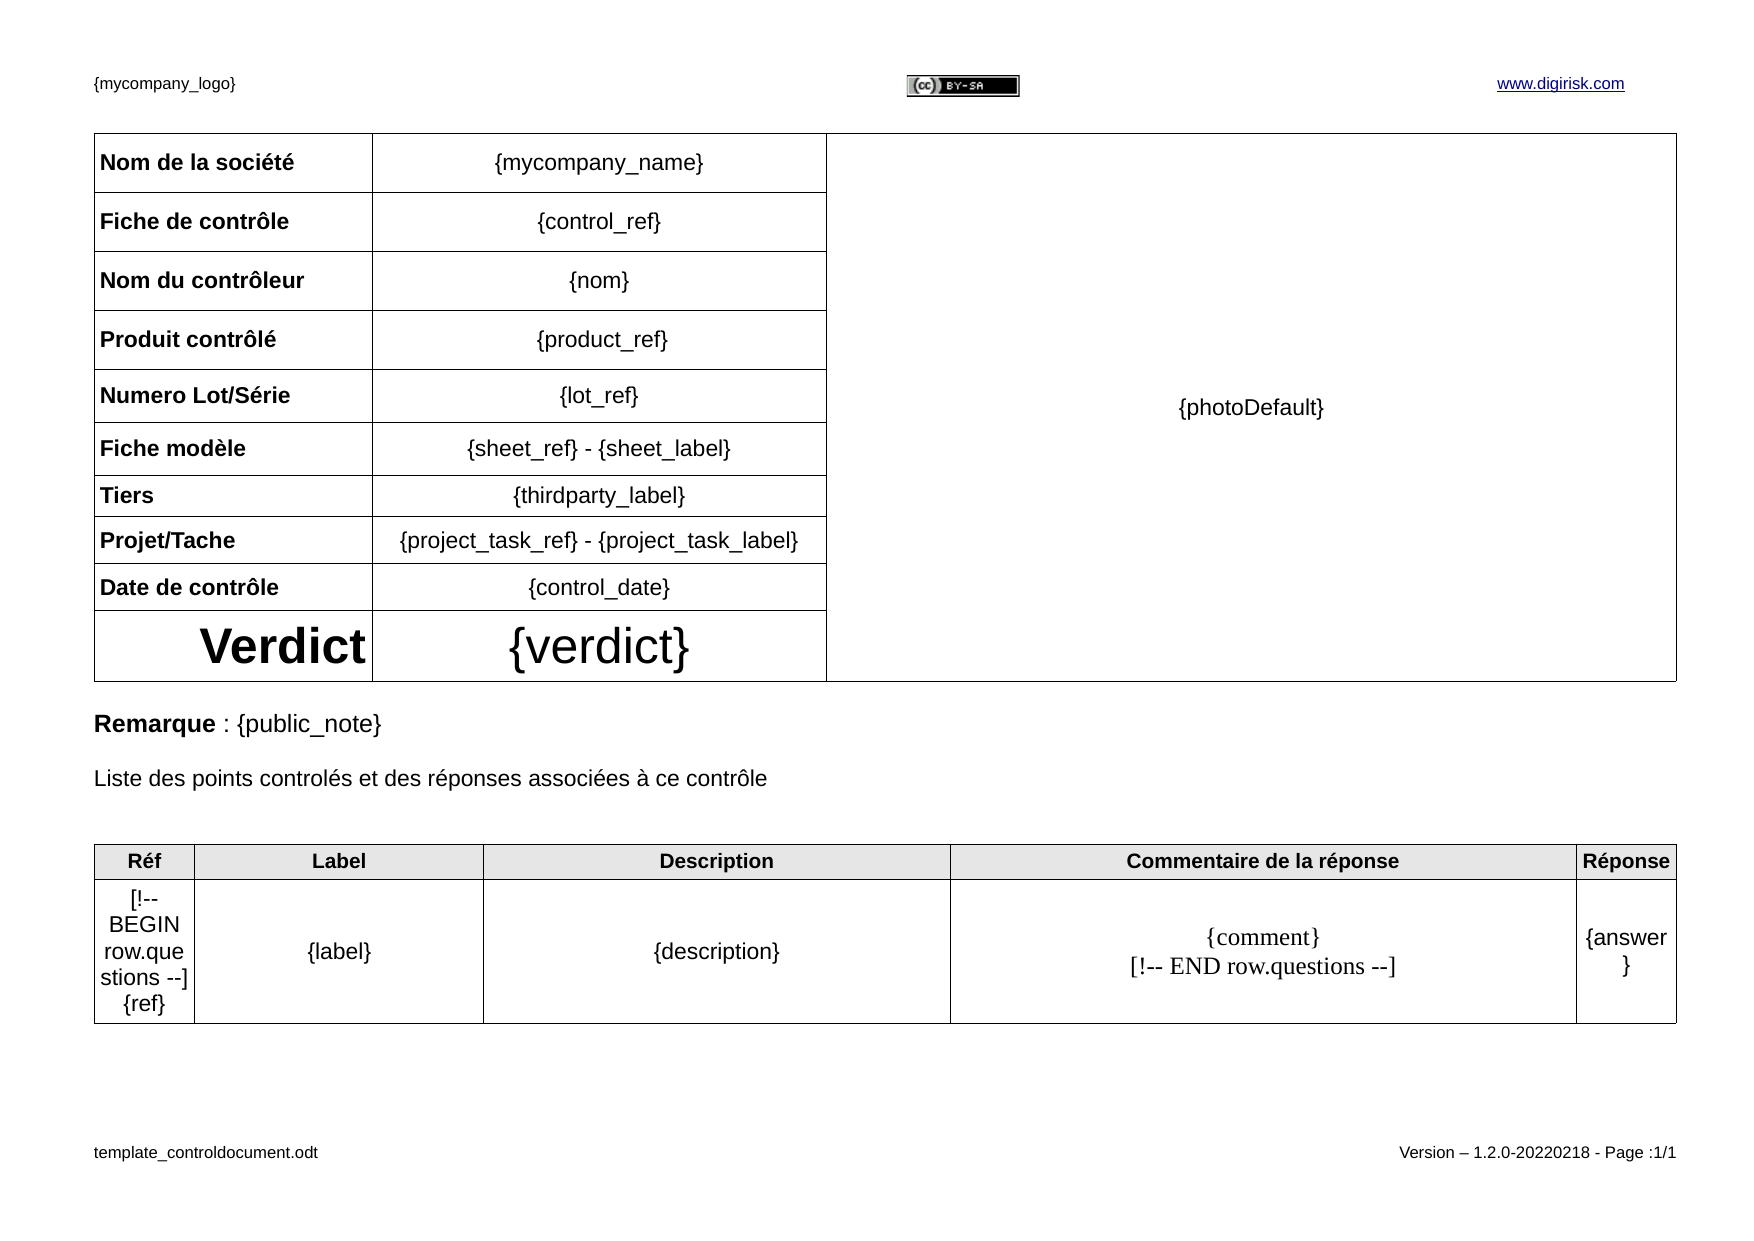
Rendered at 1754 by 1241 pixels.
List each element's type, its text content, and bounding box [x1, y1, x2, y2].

table_cell {control_date} [373, 564, 826, 610]
table_cell {project_task_ref} - {project_task_label} [373, 517, 826, 563]
table_header Nom de la société [95, 134, 372, 192]
table_header Réponse [1577, 845, 1676, 879]
table_cell Date de contrôle [95, 564, 372, 610]
table_cell {label} [195, 880, 483, 1022]
table_cell {verdict} [373, 611, 826, 681]
table_header Label [195, 845, 483, 879]
table_cell Fiche de contrôle [95, 193, 372, 251]
table_cell {product_ref} [373, 311, 826, 369]
table_header Description [484, 845, 950, 879]
table_cell {lot_ref} [373, 370, 826, 422]
table_cell [!-- BEGIN row.questions --]{ref} [95, 880, 194, 1022]
table_header Commentaire de la réponse [951, 845, 1576, 879]
text Remarque : {public_note} [94, 709, 1676, 738]
table_cell {nom} [373, 252, 826, 310]
table_header {mycompany_name} [373, 134, 826, 192]
table_cell {sheet_ref} - {sheet_label} [373, 423, 826, 475]
text Liste des points controlés et des réponses associées à ce contrôle [94, 764, 1676, 791]
picture [906, 75, 1020, 97]
table_cell {thirdparty_label} [373, 476, 826, 516]
table_cell Fiche modèle [95, 423, 372, 475]
table_cell Numero Lot/Série [95, 370, 372, 422]
table_cell Projet/Tache [95, 517, 372, 563]
table_header {photoDefault} [827, 134, 1676, 681]
table_cell Tiers [95, 476, 372, 516]
table_cell {description} [484, 880, 950, 1022]
table_cell Nom du contrôleur [95, 252, 372, 310]
table_cell Verdict [95, 611, 372, 681]
table_cell {control_ref} [373, 193, 826, 251]
table_cell Produit contrôlé [95, 311, 372, 369]
table_cell {comment} [!-- END row.questions --] [951, 880, 1576, 1022]
table_header Réf [95, 845, 194, 879]
table_cell {answer} [1577, 880, 1676, 1022]
